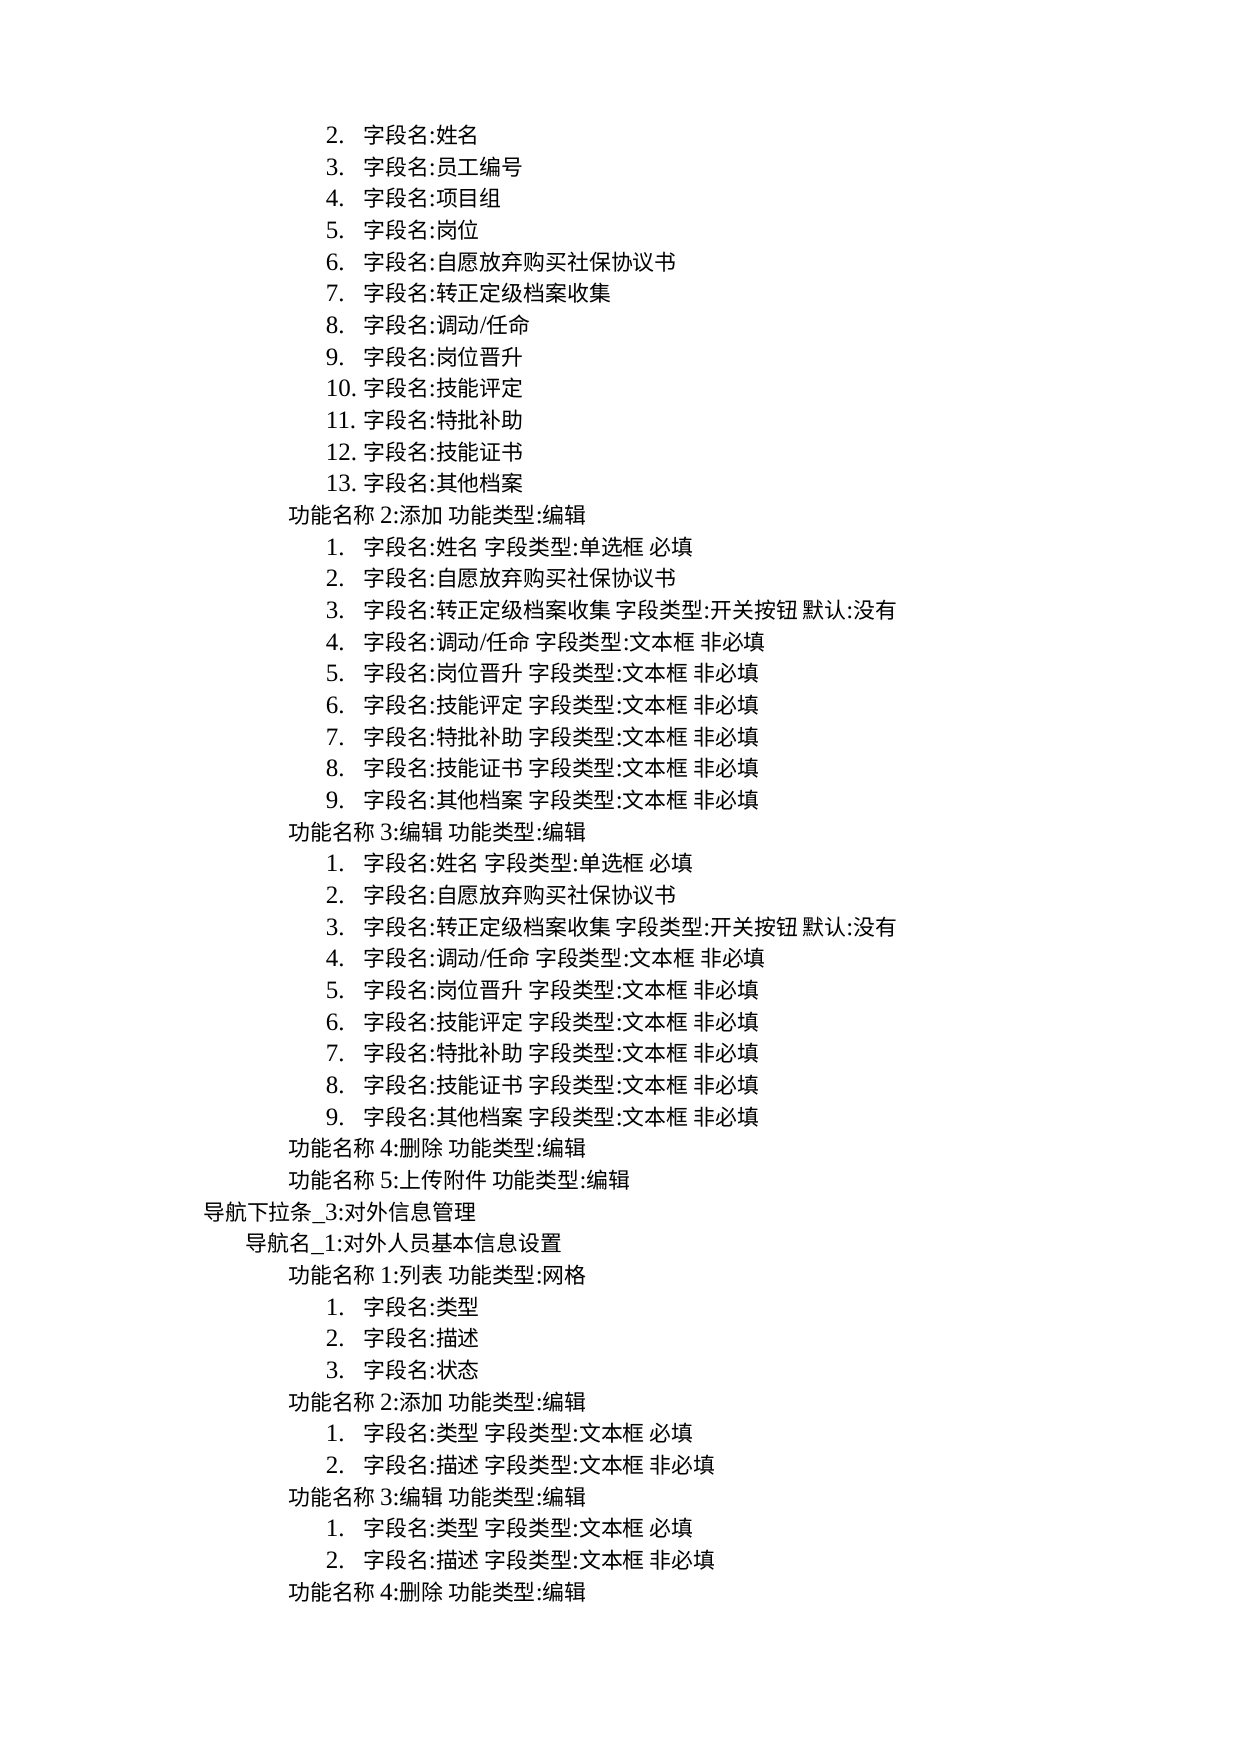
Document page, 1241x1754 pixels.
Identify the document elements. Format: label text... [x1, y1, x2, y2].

list 字段名:项目组 [326, 181, 1122, 213]
list 字段名:岗位 [326, 213, 1122, 245]
list 字段名:特批补助 字段类型:文本框 非必填 [326, 720, 1122, 751]
text 功能名称2:添加 功能类型:编辑 [118, 498, 1122, 530]
list 字段名:姓名 [326, 118, 1122, 150]
list 字段名:调动/任命 字段类型:文本框 非必填 [326, 625, 1122, 656]
list 字段名:岗位晋升 字段类型:文本框 非必填 [326, 973, 1122, 1005]
list 字段名:其他档案 字段类型:文本框 非必填 [326, 1100, 1122, 1131]
list 字段名:技能证书 字段类型:文本框 非必填 [326, 751, 1122, 783]
list 字段名:类型 [326, 1290, 1122, 1321]
text 功能名称5:上传附件 功能类型:编辑 [118, 1163, 1122, 1195]
list 字段名:调动/任命 [326, 308, 1122, 340]
list 字段名:自愿放弃购买社保协议书 [326, 245, 1122, 276]
list 字段名:姓名 字段类型:单选框 必填 [326, 846, 1122, 878]
list 字段名:转正定级档案收集 [326, 276, 1122, 308]
list 字段名:转正定级档案收集 字段类型:开关按钮 默认:没有 [326, 593, 1122, 625]
list 字段名:调动/任命 字段类型:文本框 非必填 [326, 941, 1122, 973]
list 字段名:类型 字段类型:文本框 必填 [326, 1511, 1122, 1543]
list 字段名:岗位晋升 字段类型:文本框 非必填 [326, 656, 1122, 688]
list 字段名:姓名 字段类型:单选框 必填 [326, 530, 1122, 561]
list 字段名:转正定级档案收集 字段类型:开关按钮 默认:没有 [326, 910, 1122, 941]
text 功能名称2:添加 功能类型:编辑 [118, 1385, 1122, 1416]
text 功能名称4:删除 功能类型:编辑 [118, 1575, 1122, 1606]
list 字段名:技能评定 字段类型:文本框 非必填 [326, 1005, 1122, 1036]
list 字段名:类型 字段类型:文本框 必填 [326, 1416, 1122, 1448]
text 功能名称3:编辑 功能类型:编辑 [118, 815, 1122, 846]
list 字段名:描述 字段类型:文本框 非必填 [326, 1448, 1122, 1480]
list 字段名:自愿放弃购买社保协议书 [326, 878, 1122, 910]
list 字段名:技能证书 字段类型:文本框 非必填 [326, 1068, 1122, 1100]
list 字段名:描述 字段类型:文本框 非必填 [326, 1543, 1122, 1575]
list 字段名:技能证书 [326, 435, 1122, 466]
list 字段名:特批补助 字段类型:文本框 非必填 [326, 1036, 1122, 1068]
list 字段名:技能评定 [326, 371, 1122, 403]
text 导航名_1:对外人员基本信息设置 [118, 1226, 1122, 1258]
list 字段名:其他档案 [326, 466, 1122, 498]
list 字段名:员工编号 [326, 150, 1122, 181]
list 字段名:状态 [326, 1353, 1122, 1385]
text 功能名称1:列表 功能类型:网格 [118, 1258, 1122, 1290]
list 字段名:其他档案 字段类型:文本框 非必填 [326, 783, 1122, 815]
list 字段名:自愿放弃购买社保协议书 [326, 561, 1122, 593]
list 字段名:描述 [326, 1321, 1122, 1353]
list 字段名:岗位晋升 [326, 340, 1122, 371]
text 功能名称4:删除 功能类型:编辑 [118, 1131, 1122, 1163]
text 导航下拉条_3:对外信息管理 [118, 1195, 1122, 1226]
list 字段名:特批补助 [326, 403, 1122, 435]
list 字段名:技能评定 字段类型:文本框 非必填 [326, 688, 1122, 720]
text 功能名称3:编辑 功能类型:编辑 [118, 1480, 1122, 1511]
